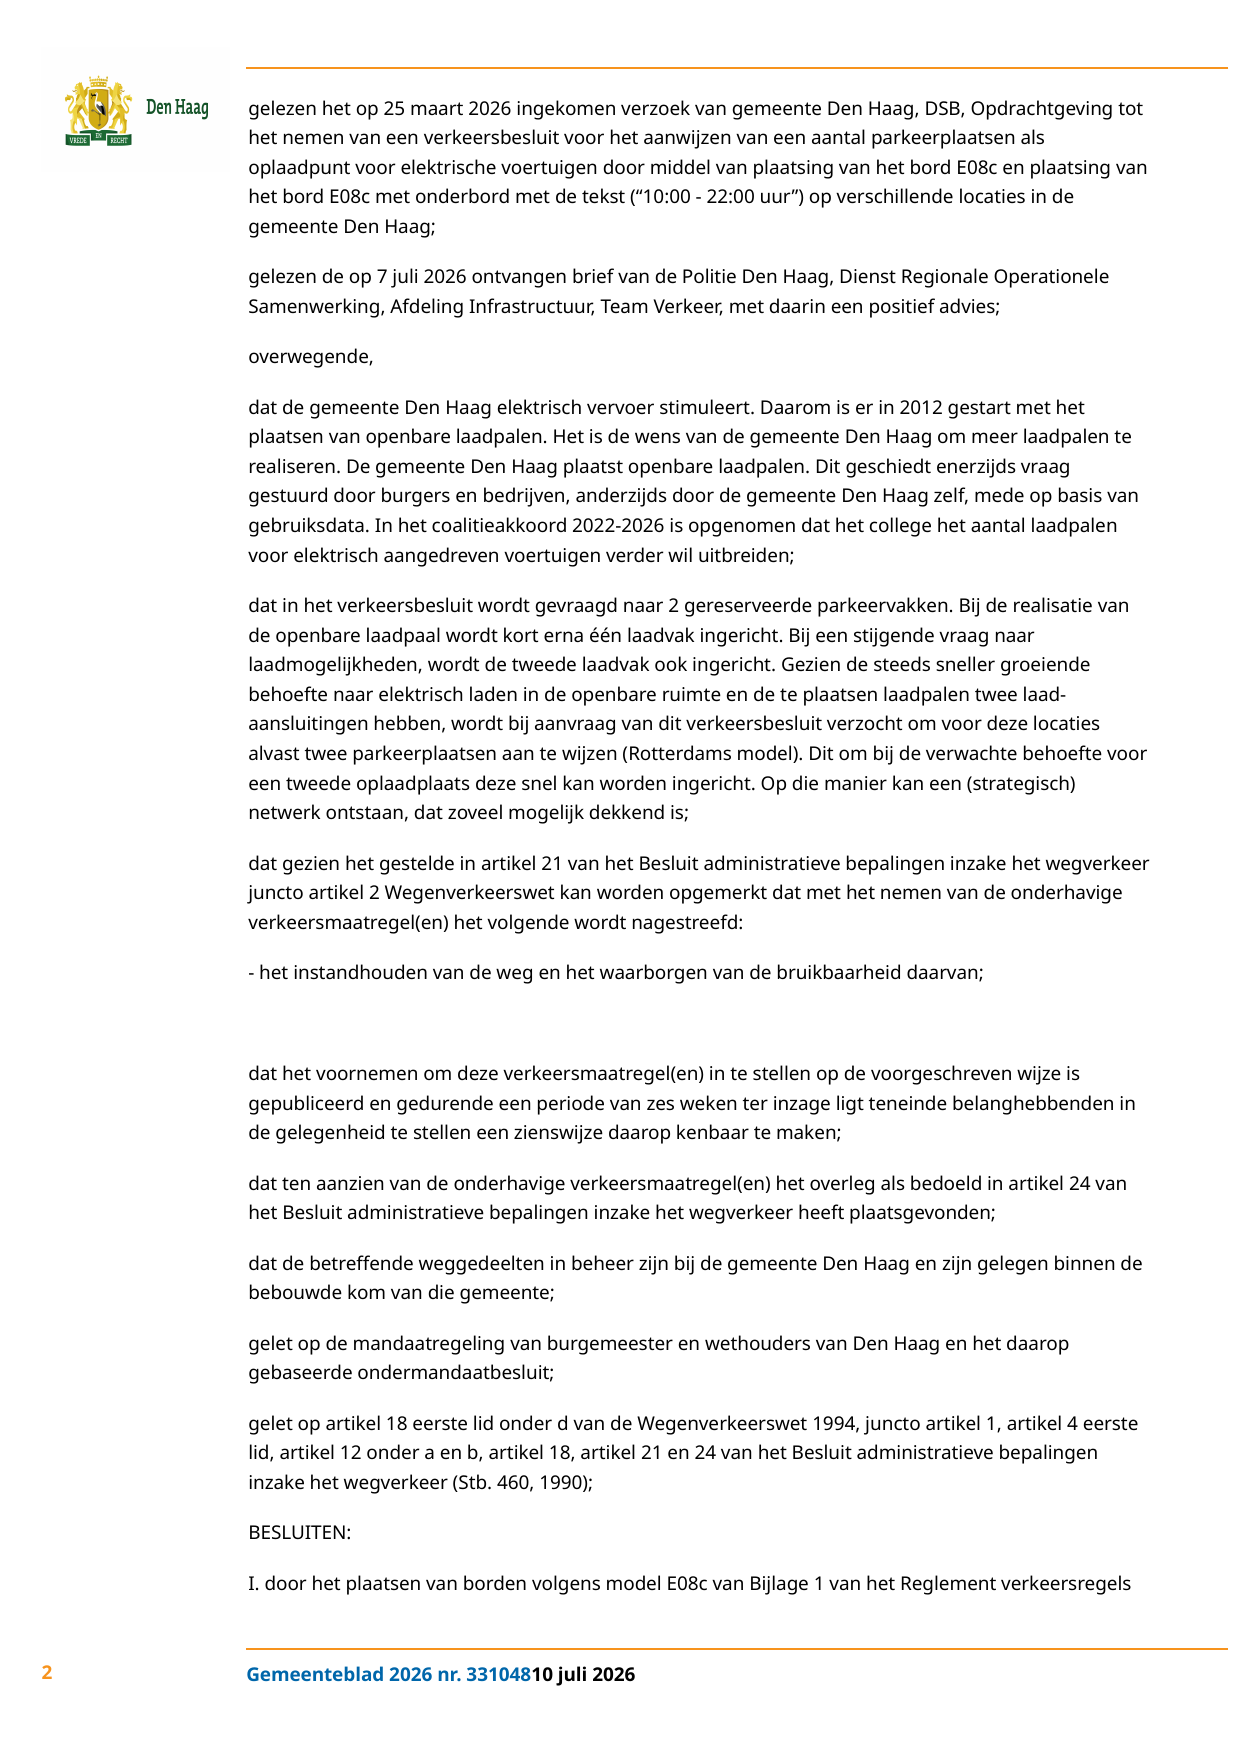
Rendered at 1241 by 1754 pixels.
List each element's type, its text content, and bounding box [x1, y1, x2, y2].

text - het instandhouden van de weg en het waarborgen van de bruikbaarheid daarvan; [248, 959, 1152, 985]
text BESLUITEN: [248, 1519, 1152, 1545]
text dat ten aanzien van de onderhavige verkeersmaatregel(en) het overleg als bedoeld in artikel 24 van het Besluit administratieve bepalingen inzake het wegverkeer heeft plaatsgevonden; [248, 1170, 1152, 1225]
text dat de gemeente Den Haag elektrisch vervoer stimuleert. Daarom is er in 2012 gestart met het plaatsen van openbare laadpalen. Het is de wens van de gemeente Den Haag om meer laadpalen te realiseren. De gemeente Den Haag plaatst openbare laadpalen. Dit geschiedt enerzijds vraag gestuurd door burgers en bedrijven, anderzijds door de gemeente Den Haag zelf, mede op basis van gebruiksdata. In het coalitieakkoord 2022-2026 is opgenomen dat het college het aantal laadpalen voor elektrisch aangedreven voertuigen verder wil uitbreiden; [248, 394, 1152, 568]
text dat de betreffende weggedeelten in beheer zijn bij de gemeente Den Haag en zijn gelegen binnen de bebouwde kom van die gemeente; [248, 1250, 1152, 1305]
picture [41, 47, 231, 172]
text dat gezien het gestelde in artikel 21 van het Besluit administratieve bepalingen inzake het wegverkeer juncto artikel 2 Wegenverkeerswet kan worden opgemerkt dat met het nemen van de onderhavige verkeersmaatregel(en) het volgende wordt nagestreefd: [248, 850, 1152, 935]
text dat in het verkeersbesluit wordt gevraagd naar 2 gereserveerde parkeervakken. Bij de realisatie van de openbare laadpaal wordt kort erna één laadvak ingericht. Bij een stijgende vraag naar laadmogelijkheden, wordt de tweede laadvak ook ingericht. Gezien de steeds sneller groeiende behoefte naar elektrisch laden in de openbare ruimte en de te plaatsen laadpalen twee laad-aansluitingen hebben, wordt bij aanvraag van dit verkeersbesluit verzocht om voor deze locaties alvast twee parkeerplaatsen aan te wijzen (Rotterdams model). Dit om bij de verwachte behoefte voor een tweede oplaadplaats deze snel kan worden ingericht. Op die manier kan een (strategisch) netwerk ontstaan, dat zoveel mogelijk dekkend is; [248, 592, 1152, 825]
text gelezen het op 25 maart 2026 ingekomen verzoek van gemeente Den Haag, DSB, Opdrachtgeving tot het nemen van een verkeersbesluit voor het aanwijzen van een aantal parkeerplaatsen als oplaadpunt voor elektrische voertuigen door middel van plaatsing van het bord E08c en plaatsing van het bord E08c met onderbord met de tekst (“10:00 - 22:00 uur”) op verschillende locaties in de gemeente Den Haag; [248, 95, 1152, 239]
text overwegende, [248, 343, 1152, 369]
text dat het voornemen om deze verkeersmaatregel(en) in te stellen op de voorgeschreven wijze is gepubliceerd en gedurende een periode van zes weken ter inzage ligt teneinde belanghebbenden in de gelegenheid te stellen een zienswijze daarop kenbaar te maken; [248, 1060, 1152, 1145]
text gelet op de mandaatregeling van burgemeester en wethouders van Den Haag en het daarop gebaseerde ondermandaatbesluit; [248, 1330, 1152, 1385]
text gelezen de op 7 juli 2026 ontvangen brief van de Politie Den Haag, Dienst Regionale Operationele Samenwerking, Afdeling Infrastructuur, Team Verkeer, met daarin een positief advies; [248, 263, 1152, 319]
text gelet op artikel 18 eerste lid onder d van de Wegenverkeerswet 1994, juncto artikel 1, artikel 4 eerste lid, artikel 12 onder a en b, artikel 18, artikel 21 en 24 van het Besluit administratieve bepalingen inzake het wegverkeer (Stb. 460, 1990); [248, 1410, 1152, 1495]
text I. door het plaatsen van borden volgens model E08c van Bijlage 1 van het Reglement verkeersregels [248, 1570, 1152, 1596]
